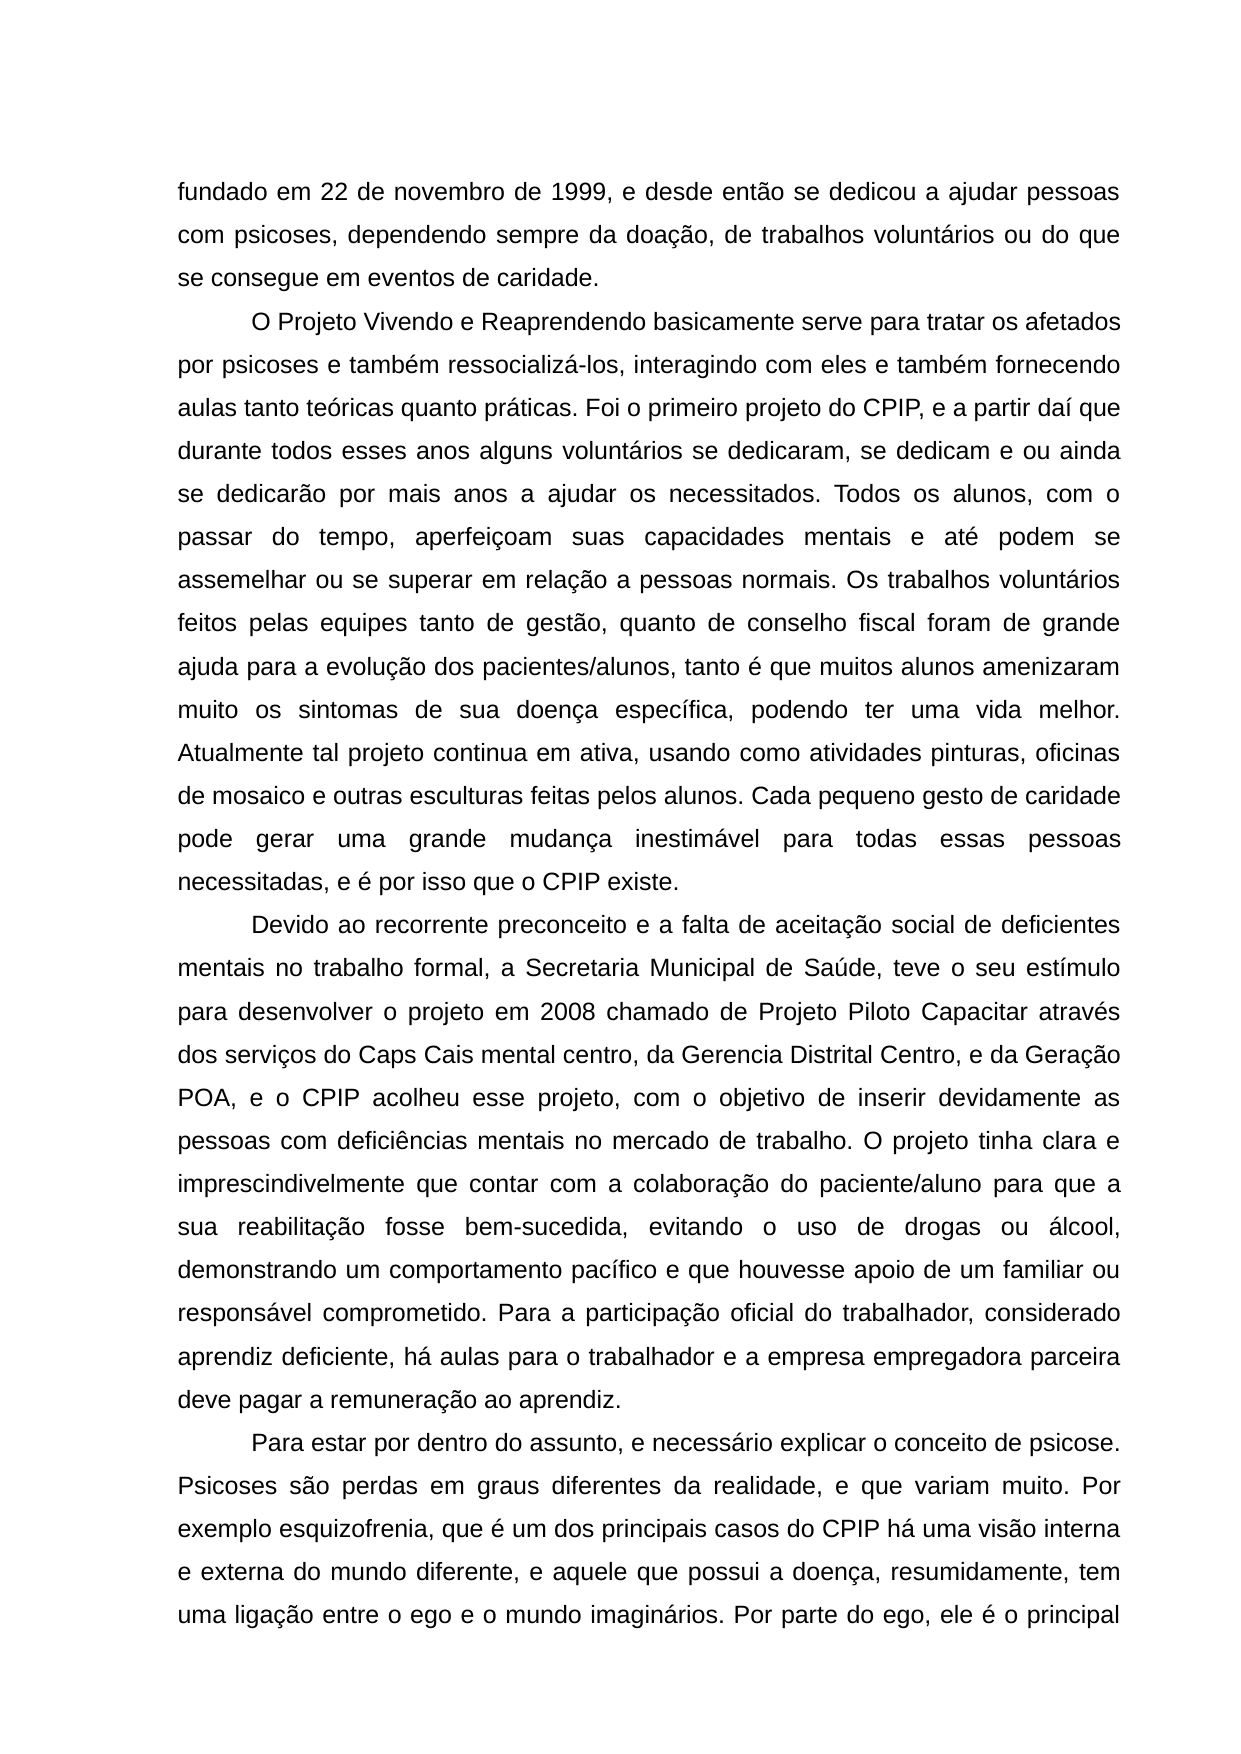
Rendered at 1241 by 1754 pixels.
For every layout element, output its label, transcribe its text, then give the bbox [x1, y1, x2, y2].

text fundado em 22 de novembro de 1999, e desde então se dedicou a ajudar pessoas com psicoses, dependendo sempre da doação, de trabalhos voluntários ou do que se consegue em eventos de caridade. [177, 177, 1122, 292]
text Para estar por dentro do assunto, e necessário explicar o conceito de psicose. Psicoses são perdas em graus diferentes da realidade, e que variam muito. Por exemplo esquizofrenia, que é um dos principais casos do CPIP há uma visão interna e externa do mundo diferente, e aquele que possui a doença, resumidamente, tem uma ligação entre o ego e o mundo imaginários. Por parte do ego, ele é o principal [177, 1428, 1122, 1629]
text O Projeto Vivendo e Reaprendendo basicamente serve para tratar os afetados por psicoses e também ressocializá-los, interagindo com eles e também fornecendo aulas tanto teóricas quanto práticas. Foi o primeiro projeto do CPIP, e a partir daí que durante todos esses anos alguns voluntários se dedicaram, se dedicam e ou ainda se dedicarão por mais anos a ajudar os necessitados. Todos os alunos, com o passar do tempo, aperfeiçoam suas capacidades mentais e até podem se assemelhar ou se superar em relação a pessoas normais. Os trabalhos voluntários feitos pelas equipes tanto de gestão, quanto de conselho fiscal foram de grande ajuda para a evolução dos pacientes/alunos, tanto é que muitos alunos amenizaram muito os sintomas de sua doença específica, podendo ter uma vida melhor. Atualmente tal projeto continua em ativa, usando como atividades pinturas, oficinas de mosaico e outras esculturas feitas pelos alunos. Cada pequeno gesto de caridade pode gerar uma grande mudança inestimável para todas essas pessoas necessitadas, e é por isso que o CPIP existe. [177, 307, 1122, 896]
text Devido ao recorrente preconceito e a falta de aceitação social de deficientes mentais no trabalho formal, a Secretaria Municipal de Saúde, teve o seu estímulo para desenvolver o projeto em 2008 chamado de Projeto Piloto Capacitar através dos serviços do Caps Cais mental centro, da Gerencia Distrital Centro, e da Geração POA, e o CPIP acolheu esse projeto, com o objetivo de inserir devidamente as pessoas com deficiências mentais no mercado de trabalho. O projeto tinha clara e imprescindivelmente que contar com a colaboração do paciente/aluno para que a sua reabilitação fosse bem-sucedida, evitando o uso de drogas ou álcool, demonstrando um comportamento pacífico e que houvesse apoio de um familiar ou responsável comprometido. Para a participação oficial do trabalhador, considerado aprendiz deficiente, há aulas para o trabalhador e a empresa empregadora parceira deve pagar a remuneração ao aprendiz. [177, 910, 1122, 1413]
